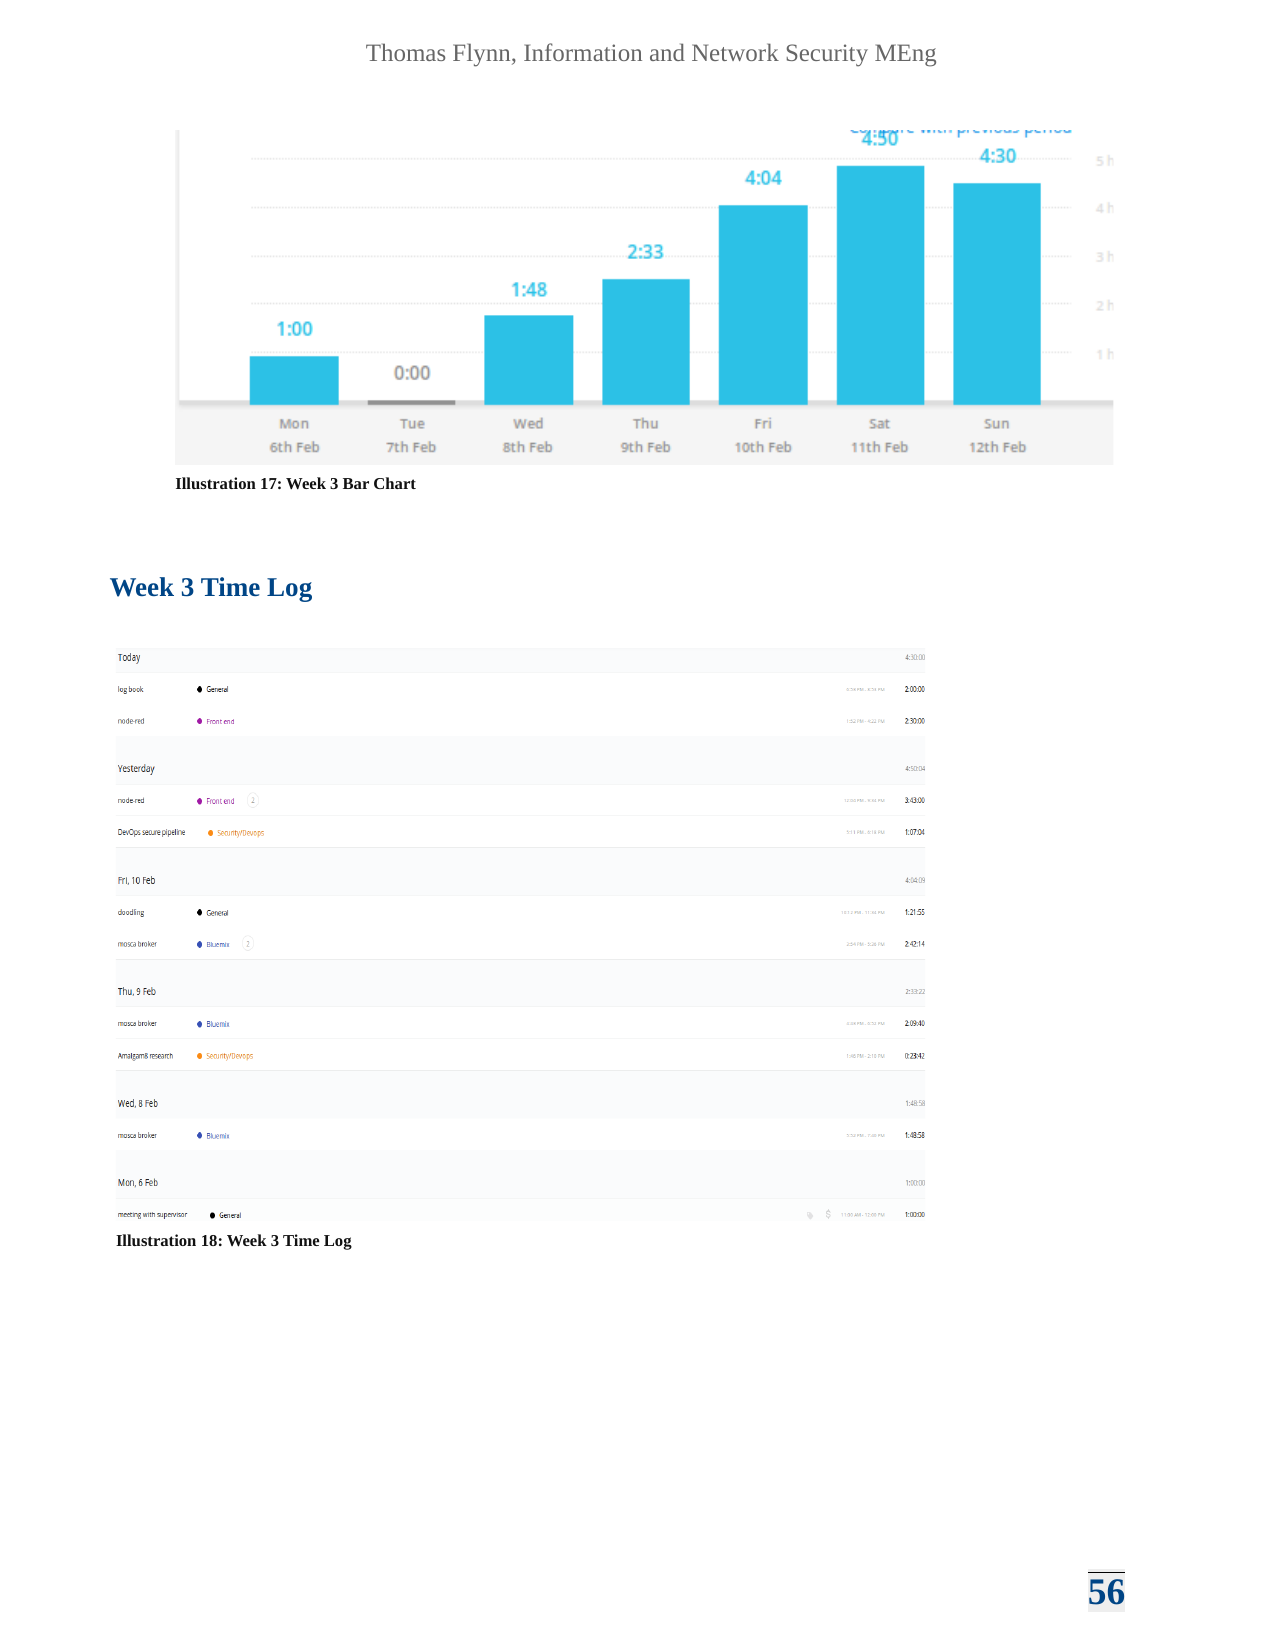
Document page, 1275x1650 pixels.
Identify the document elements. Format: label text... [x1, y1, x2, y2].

picture [115, 648, 926, 1221]
text Illustration 18: Week 3 Time Log [116, 1221, 1202, 1249]
picture [175, 130, 1114, 465]
subtitle [77, 636, 1202, 1471]
subtitle Week 3 Time Log [109, 571, 1125, 602]
text Illustration 17: Week 3 Bar Chart [175, 465, 1113, 493]
